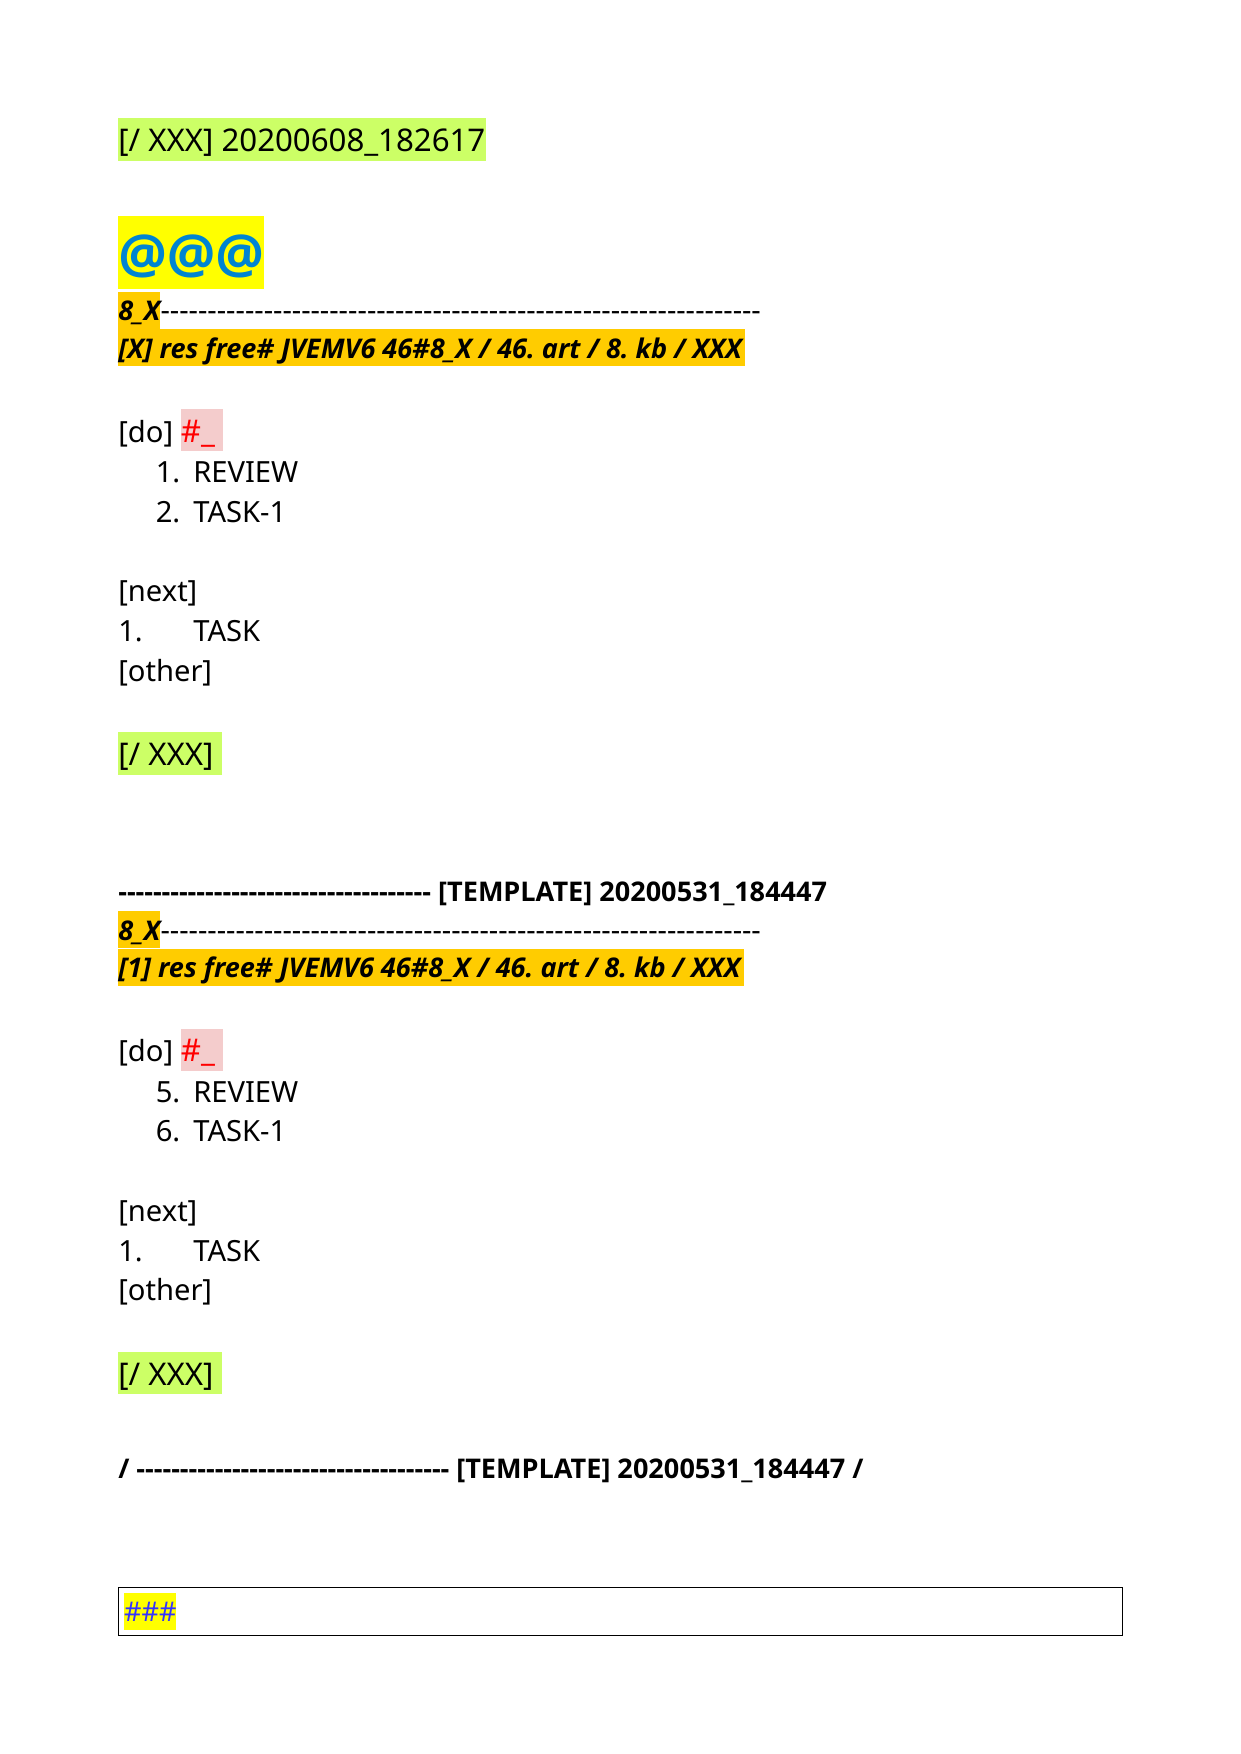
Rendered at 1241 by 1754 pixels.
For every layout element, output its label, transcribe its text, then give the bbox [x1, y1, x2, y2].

text [next] [118, 1190, 1122, 1230]
text [1] res free# JVEMV6 46#8_X / 46. art / 8. kb / XXX [118, 949, 1122, 986]
text 8_X---------------------------------------------------------------- [118, 289, 1122, 329]
list TASK-1 [156, 1111, 1122, 1150]
list TASK [118, 1230, 1122, 1269]
text [do] #_ [118, 409, 1122, 451]
text [X] res free# JVEMV6 46#8_X / 46. art / 8. kb / XXX [118, 329, 1122, 366]
text [do] #_ [118, 1028, 1122, 1071]
list REVIEW [156, 1071, 1122, 1111]
list REVIEW [156, 451, 1122, 491]
table_header ### [119, 1588, 1122, 1635]
text [/ XXX] [118, 689, 1122, 775]
text @@@ [118, 216, 1122, 289]
text [other] [118, 1269, 1122, 1309]
text [next] [118, 570, 1122, 610]
text [/ XXX] 20200608_182617 [118, 118, 1122, 161]
text ------------------------------------ [TEMPLATE] 20200531_184447 [118, 872, 1122, 909]
list TASK [118, 610, 1122, 650]
list TASK-1 [156, 491, 1122, 531]
text / ------------------------------------ [TEMPLATE] 20200531_184447 / [118, 1449, 1122, 1486]
text [other] [118, 650, 1122, 689]
text 8_X---------------------------------------------------------------- [118, 909, 1122, 949]
text [/ XXX] [118, 1309, 1122, 1394]
